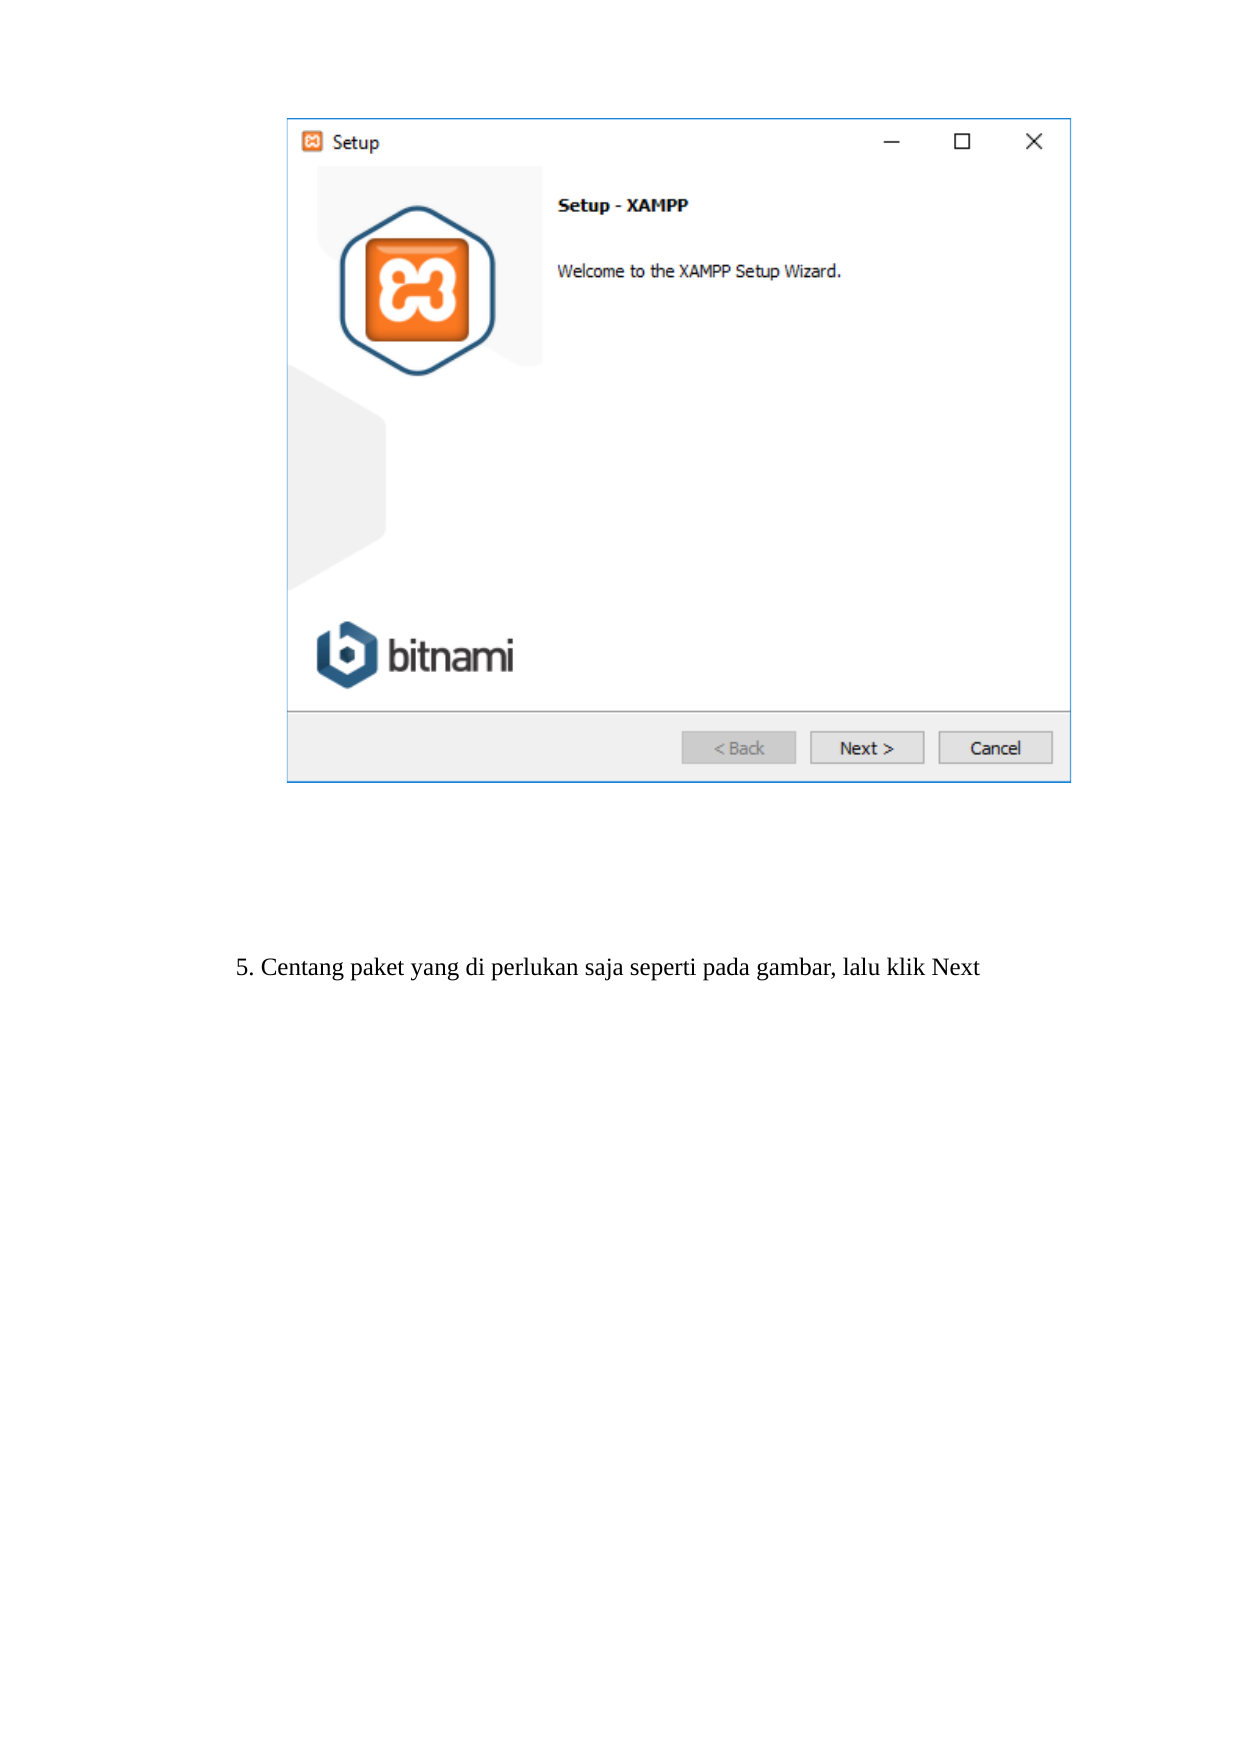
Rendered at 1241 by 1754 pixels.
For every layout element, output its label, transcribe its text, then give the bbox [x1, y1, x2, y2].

picture [286, 118, 1072, 783]
text 5. Centang paket yang di perlukan saja seperti pada gambar, lalu klik Next [236, 952, 1122, 980]
